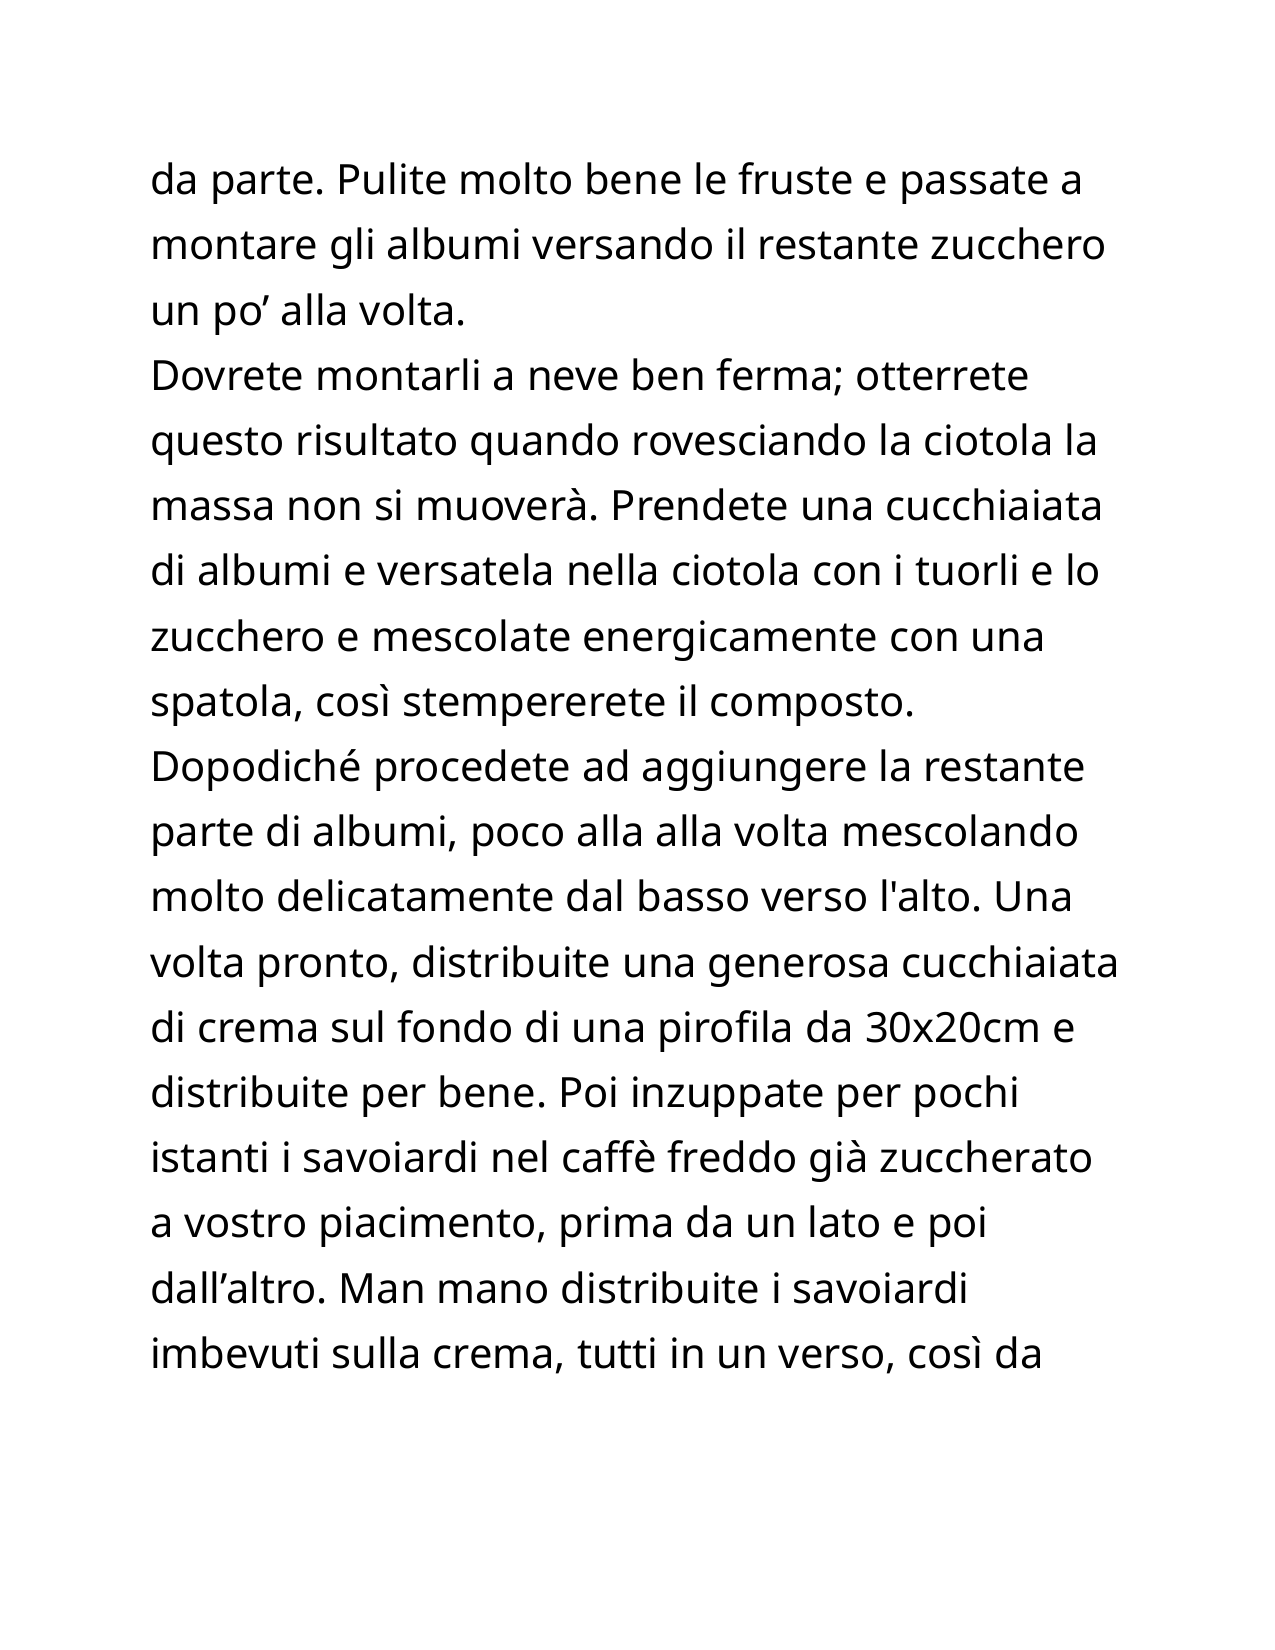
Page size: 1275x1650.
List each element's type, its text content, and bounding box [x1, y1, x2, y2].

list Dovrete montarli a neve ben ferma; otterrete questo risultato quando rovesciando la ciotola la massa non si muoverà. Prendete una cucchiaiata di albumi e versatela nella ciotola con i tuorli e lo zucchero e mescolate energicamente con una spatola, così stempererete il composto. Dopodiché procedete ad aggiungere la restante parte di albumi, poco alla alla volta mescolando molto delicatamente dal basso verso l'alto. Una volta pronto, distribuite una generosa cucchiaiata di crema sul fondo di una pirofila da 30x20cm e distribuite per bene. Poi inzuppate per pochi istanti i savoiardi nel caffè freddo già zuccherato a vostro piacimento, prima da un lato e poi dall’altro. Man mano distribuite i savoiardi imbevuti sulla crema, tutti in un verso, così da [150, 346, 1125, 1381]
list da parte. Pulite molto bene le fruste e passate a montare gli albumi versando il restante zucchero un po’ alla volta. [150, 150, 1125, 337]
